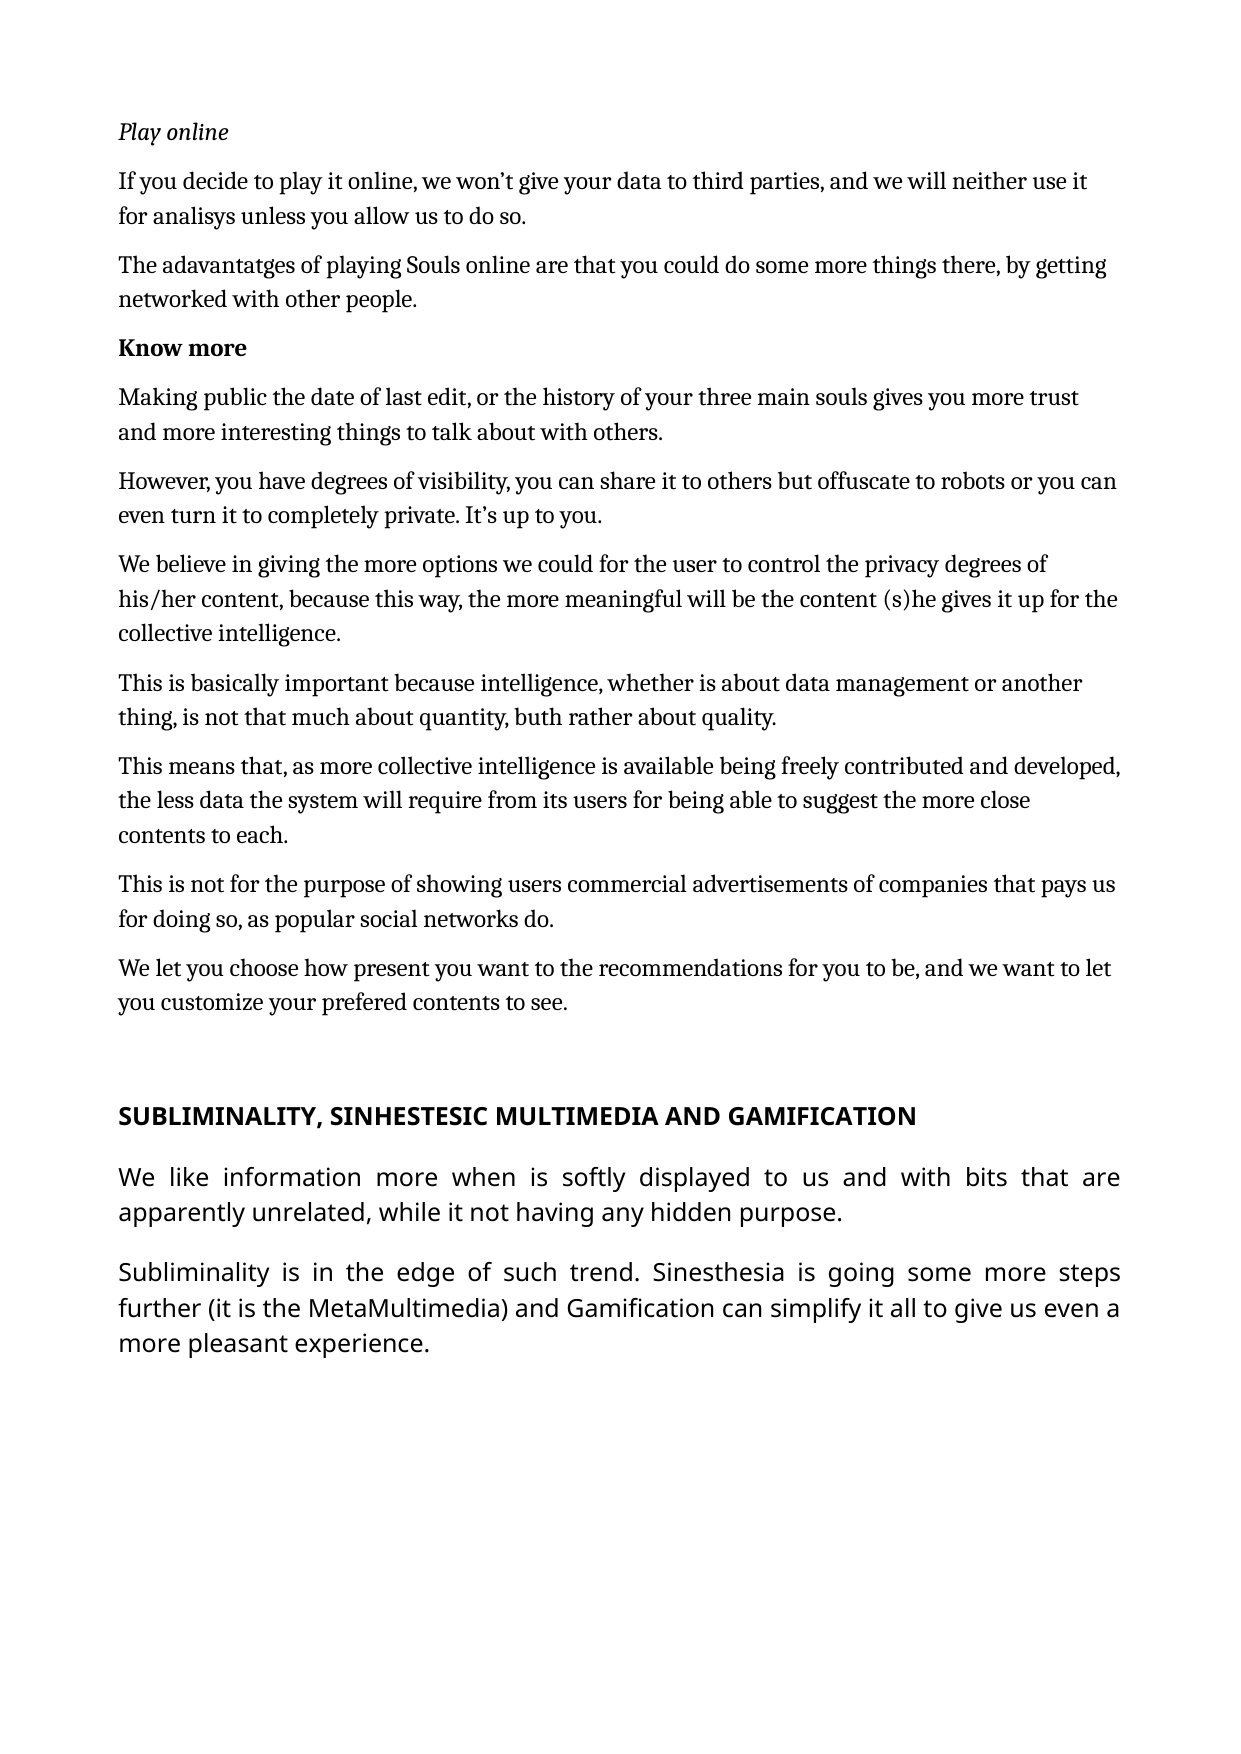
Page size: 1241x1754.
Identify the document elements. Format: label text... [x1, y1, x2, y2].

text This means that, as more collective intelligence is available being freely contributed and developed, the less data the system will require from its users for being able to suggest the more close contents to each. [118, 752, 1122, 850]
text This is basically important because intelligence, whether is about data management or another thing, is not that much about quantity, buth rather about quality. [118, 668, 1122, 732]
text Play online [118, 118, 1122, 147]
text This is not for the purpose of showing users commercial advertisements of companies that pays us for doing so, as popular social networks do. [118, 870, 1122, 933]
text We believe in giving the more options we could for the user to control the privacy degrees of his/her content, because this way, the more meaningful will be the content (s)he gives it up for the collective intelligence. [118, 550, 1122, 648]
text We let you choose how present you want to the recommendations for you to be, and we want to let you customize your prefered contents to see. [118, 953, 1122, 1017]
text Subliminality is in the edge of such trend. Sinesthesia is going some more steps further (it is the MetaMultimedia) and Gamification can simplify it all to give us even a more pleasant experience. [118, 1254, 1122, 1360]
text We like information more when is softly displayed to us and with bits that are apparently unrelated, while it not having any hidden purpose. [118, 1158, 1122, 1229]
text If you decide to play it online, we won’t give your data to third parties, and we will neither use it for analisys unless you allow us to do so. [118, 167, 1122, 230]
text However, you have degrees of visibility, you can share it to others but offuscate to robots or you can even turn it to completely private. It’s up to you. [118, 467, 1122, 530]
text SUBLIMINALITY, SINHESTESIC MULTIMEDIA AND GAMIFICATION [118, 1097, 1122, 1133]
text Know more [118, 334, 1122, 363]
text The adavantatges of playing Souls online are that you could do some more things there, by getting networked with other people. [118, 251, 1122, 314]
text Making public the date of last edit, or the history of your three main souls gives you more trust and more interesting things to talk about with others. [118, 383, 1122, 447]
